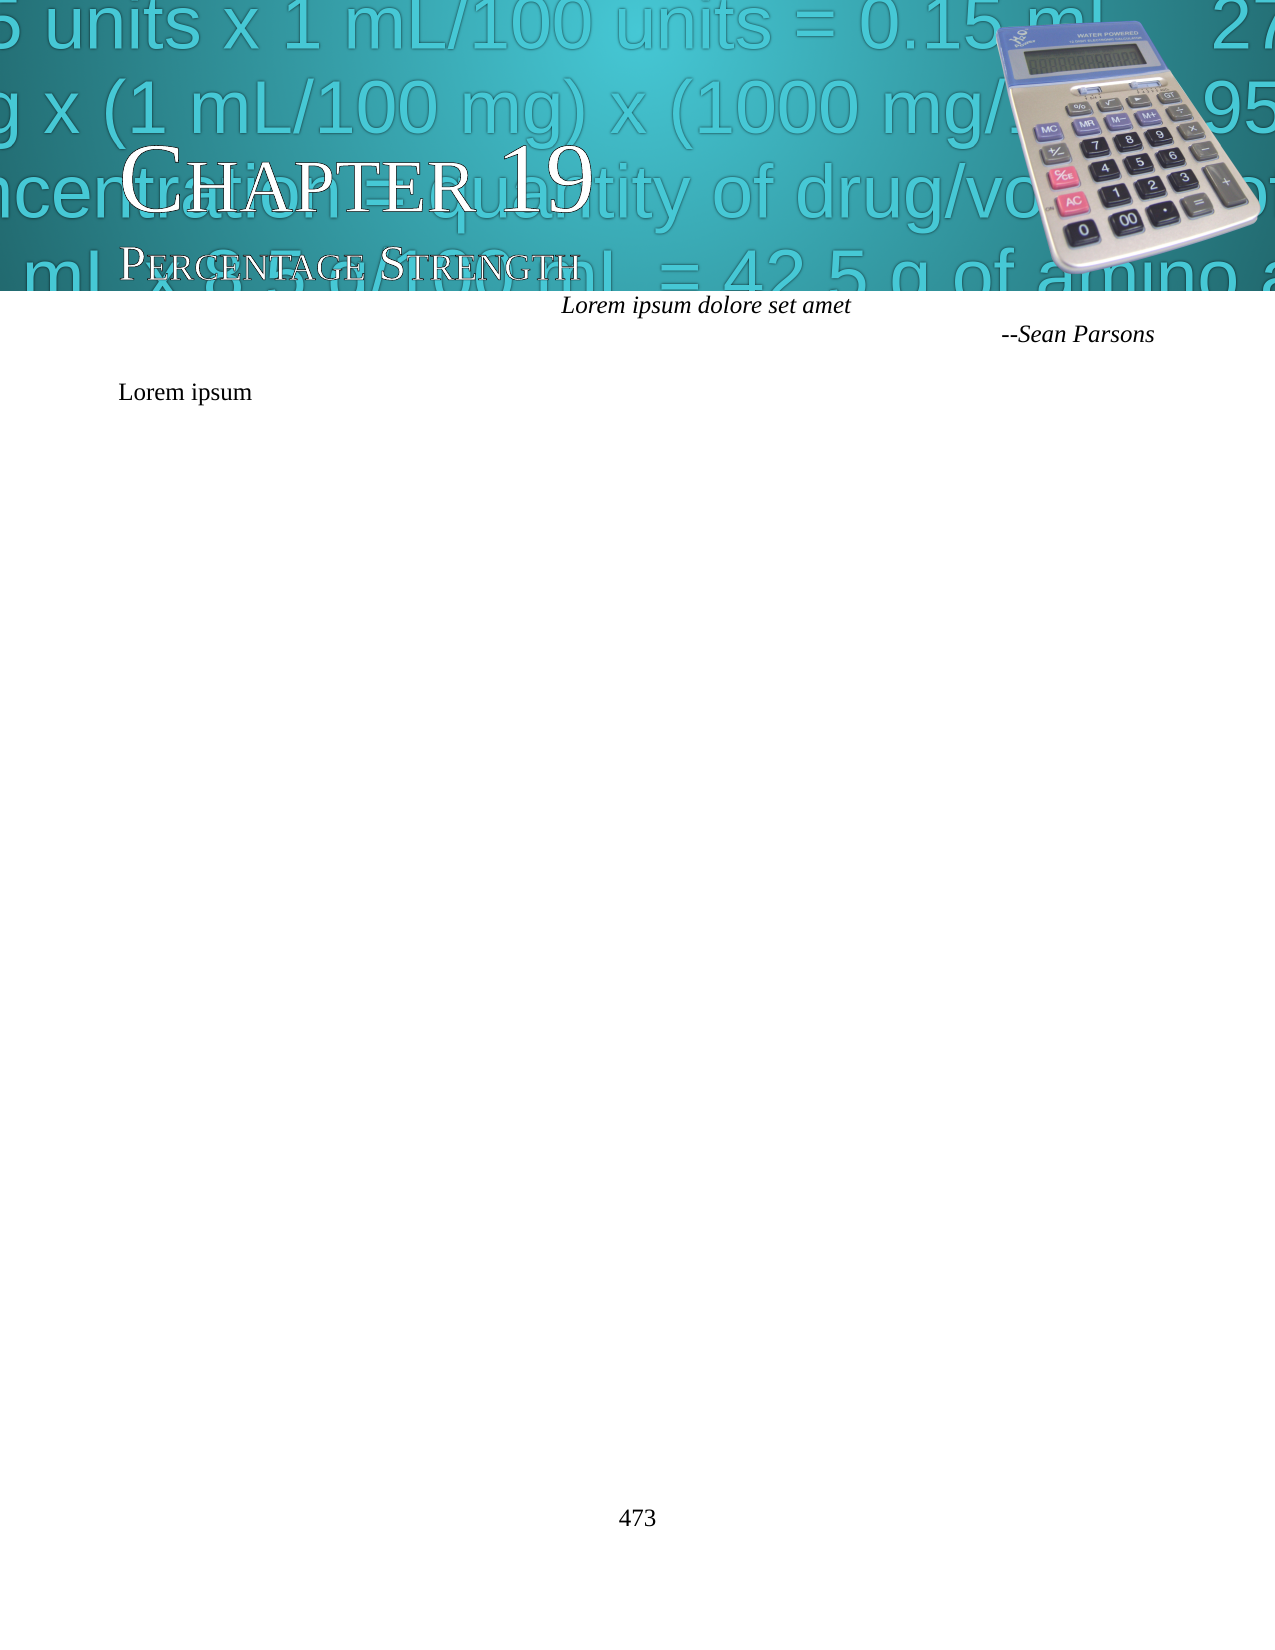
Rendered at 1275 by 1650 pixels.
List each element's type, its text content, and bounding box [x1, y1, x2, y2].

text Lorem ipsum dolore set amet [561, 291, 1157, 319]
text --Sean Parsons [118, 319, 1157, 348]
picture [0, 0, 1275, 291]
text Lorem ipsum [118, 377, 1157, 406]
